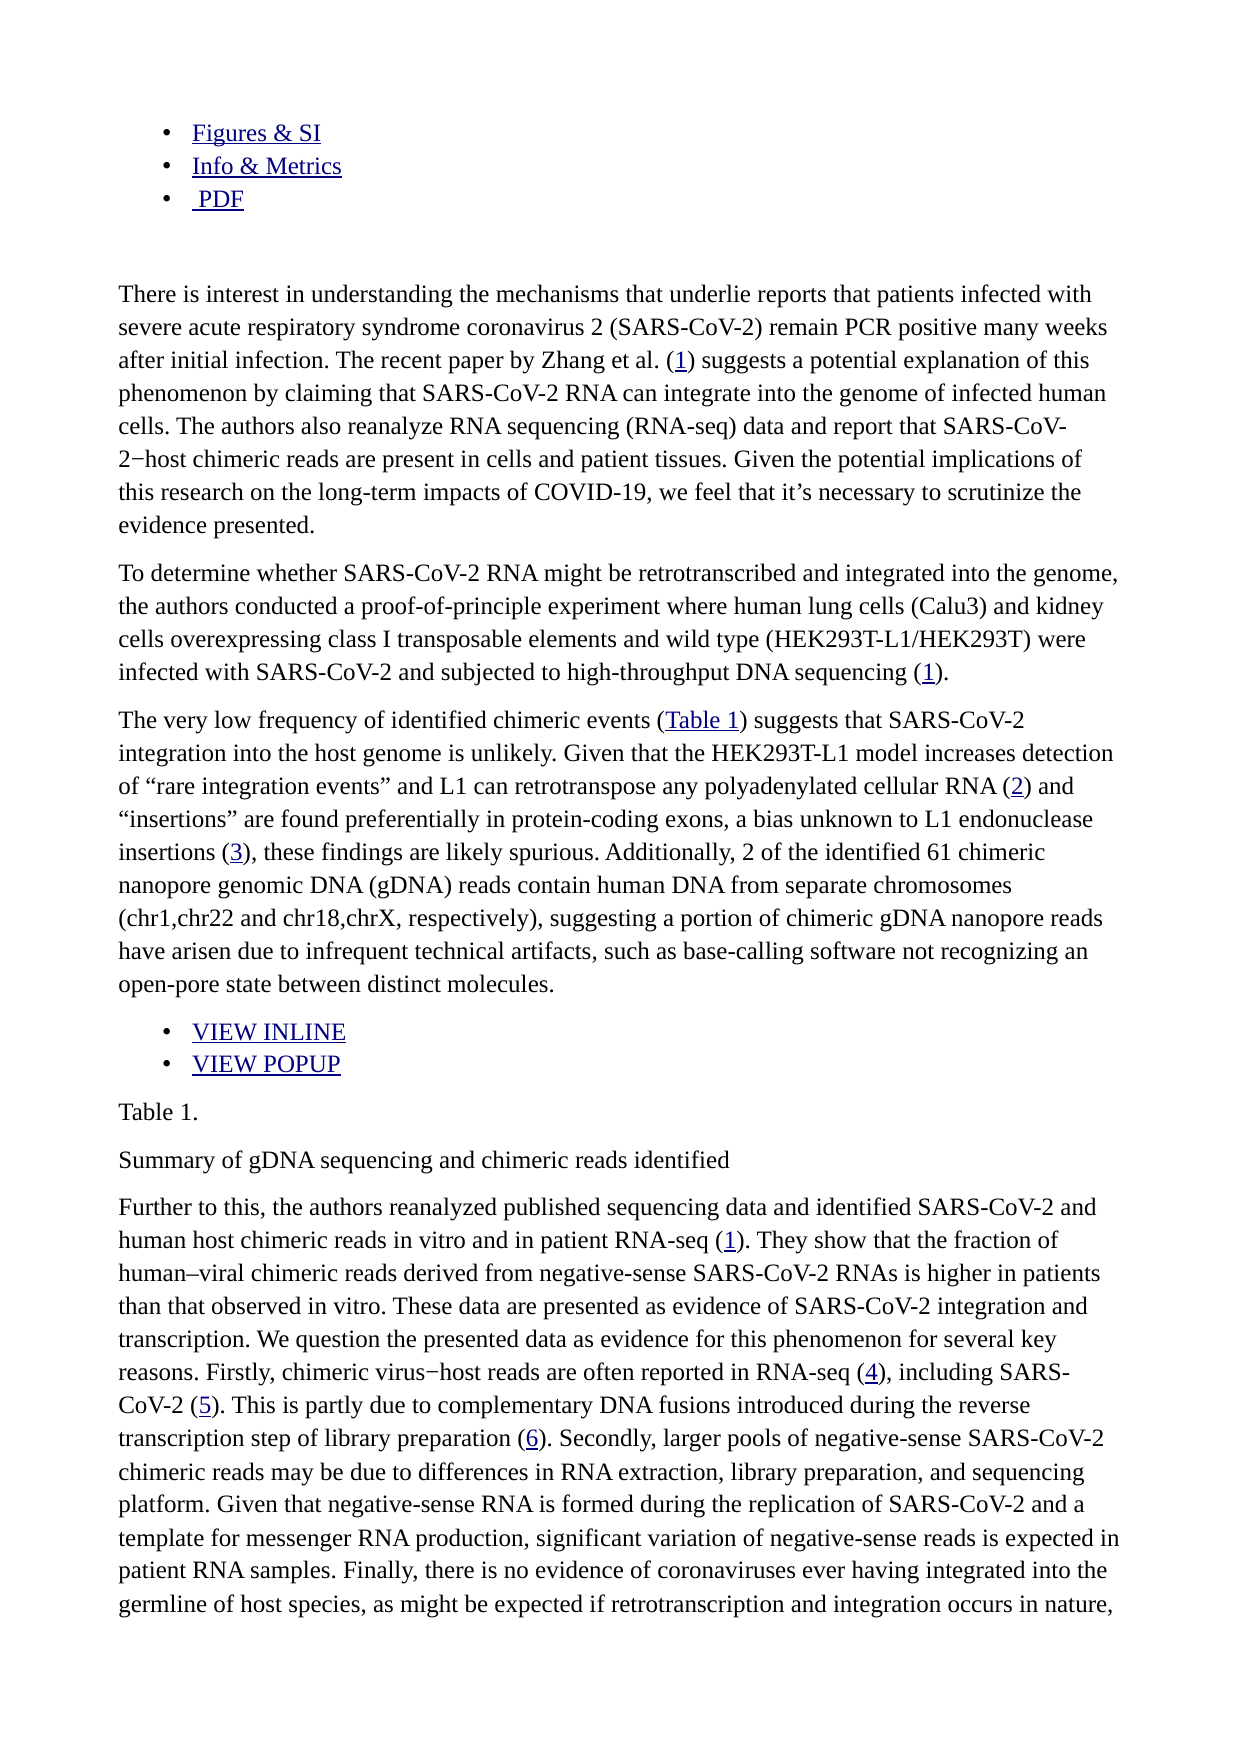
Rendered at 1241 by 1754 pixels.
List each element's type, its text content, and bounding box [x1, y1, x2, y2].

text The very low frequency of identified chimeric events (Table 1) suggests that SARS-CoV-2 integration into the host genome is unlikely. Given that the HEK293T-L1 model increases detection of “rare integration events” and L1 can retrotranspose any polyadenylated cellular RNA (2) and “insertions” are found preferentially in protein-coding exons, a bias unknown to L1 endonuclease insertions (3), these findings are likely spurious. Additionally, 2 of the identified 61 chimeric nanopore genomic DNA (gDNA) reads contain human DNA from separate chromosomes (chr1,chr22 and chr18,chrX, respectively), suggesting a portion of chimeric gDNA nanopore reads have arisen due to infrequent technical artifacts, such as base-calling software not recognizing an open-pore state between distinct molecules. [118, 705, 1122, 998]
list Info & Metrics [162, 151, 1122, 180]
text Summary of gDNA sequencing and chimeric reads identified [118, 1145, 1122, 1173]
list Figures & SI [162, 118, 1122, 147]
list VIEW INLINE [162, 1017, 1122, 1045]
text Table 1. [118, 1097, 1122, 1126]
list PDF [162, 184, 1122, 213]
text To determine whether SARS-CoV-2 RNA might be retrotranscribed and integrated into the genome, the authors conducted a proof-of-principle experiment where human lung cells (Calu3) and kidney cells overexpressing class I transposable elements and wild type (HEK293T-L1/HEK293T) were infected with SARS-CoV-2 and subjected to high-throughput DNA sequencing (1). [118, 558, 1122, 686]
list VIEW POPUP [162, 1049, 1122, 1078]
text Further to this, the authors reanalyzed published sequencing data and identified SARS-CoV-2 and human host chimeric reads in vitro and in patient RNA-seq (1). They show that the fraction of human–viral chimeric reads derived from negative-sense SARS-CoV-2 RNAs is higher in patients than that observed in vitro. These data are presented as evidence of SARS-CoV-2 integration and transcription. We question the presented data as evidence for this phenomenon for several key reasons. Firstly, chimeric virus−host reads are often reported in RNA-seq (4), including SARS-CoV-2 (5). This is partly due to complementary DNA fusions introduced during the reverse transcription step of library preparation (6). Secondly, larger pools of negative-sense SARS-CoV-2 chimeric reads may be due to differences in RNA extraction, library preparation, and sequencing platform. Given that negative-sense RNA is formed during the replication of SARS-CoV-2 and a template for messenger RNA production, significant variation of negative-sense reads is expected in patient RNA samples. Finally, there is no evidence of coronaviruses ever having integrated into the germline of host species, as might be expected if retrotranscription and integration occurs in nature, [118, 1192, 1122, 1617]
text There is interest in understanding the mechanisms that underlie reports that patients infected with severe acute respiratory syndrome coronavirus 2 (SARS-CoV-2) remain PCR positive many weeks after initial infection. The recent paper by Zhang et al. (1) suggests a potential explanation of this phenomenon by claiming that SARS-CoV-2 RNA can integrate into the genome of infected human cells. The authors also reanalyze RNA sequencing (RNA-seq) data and report that SARS-CoV-2−host chimeric reads are present in cells and patient tissues. Given the potential implications of this research on the long-term impacts of COVID-19, we feel that it’s necessary to scrutinize the evidence presented. [118, 279, 1122, 539]
